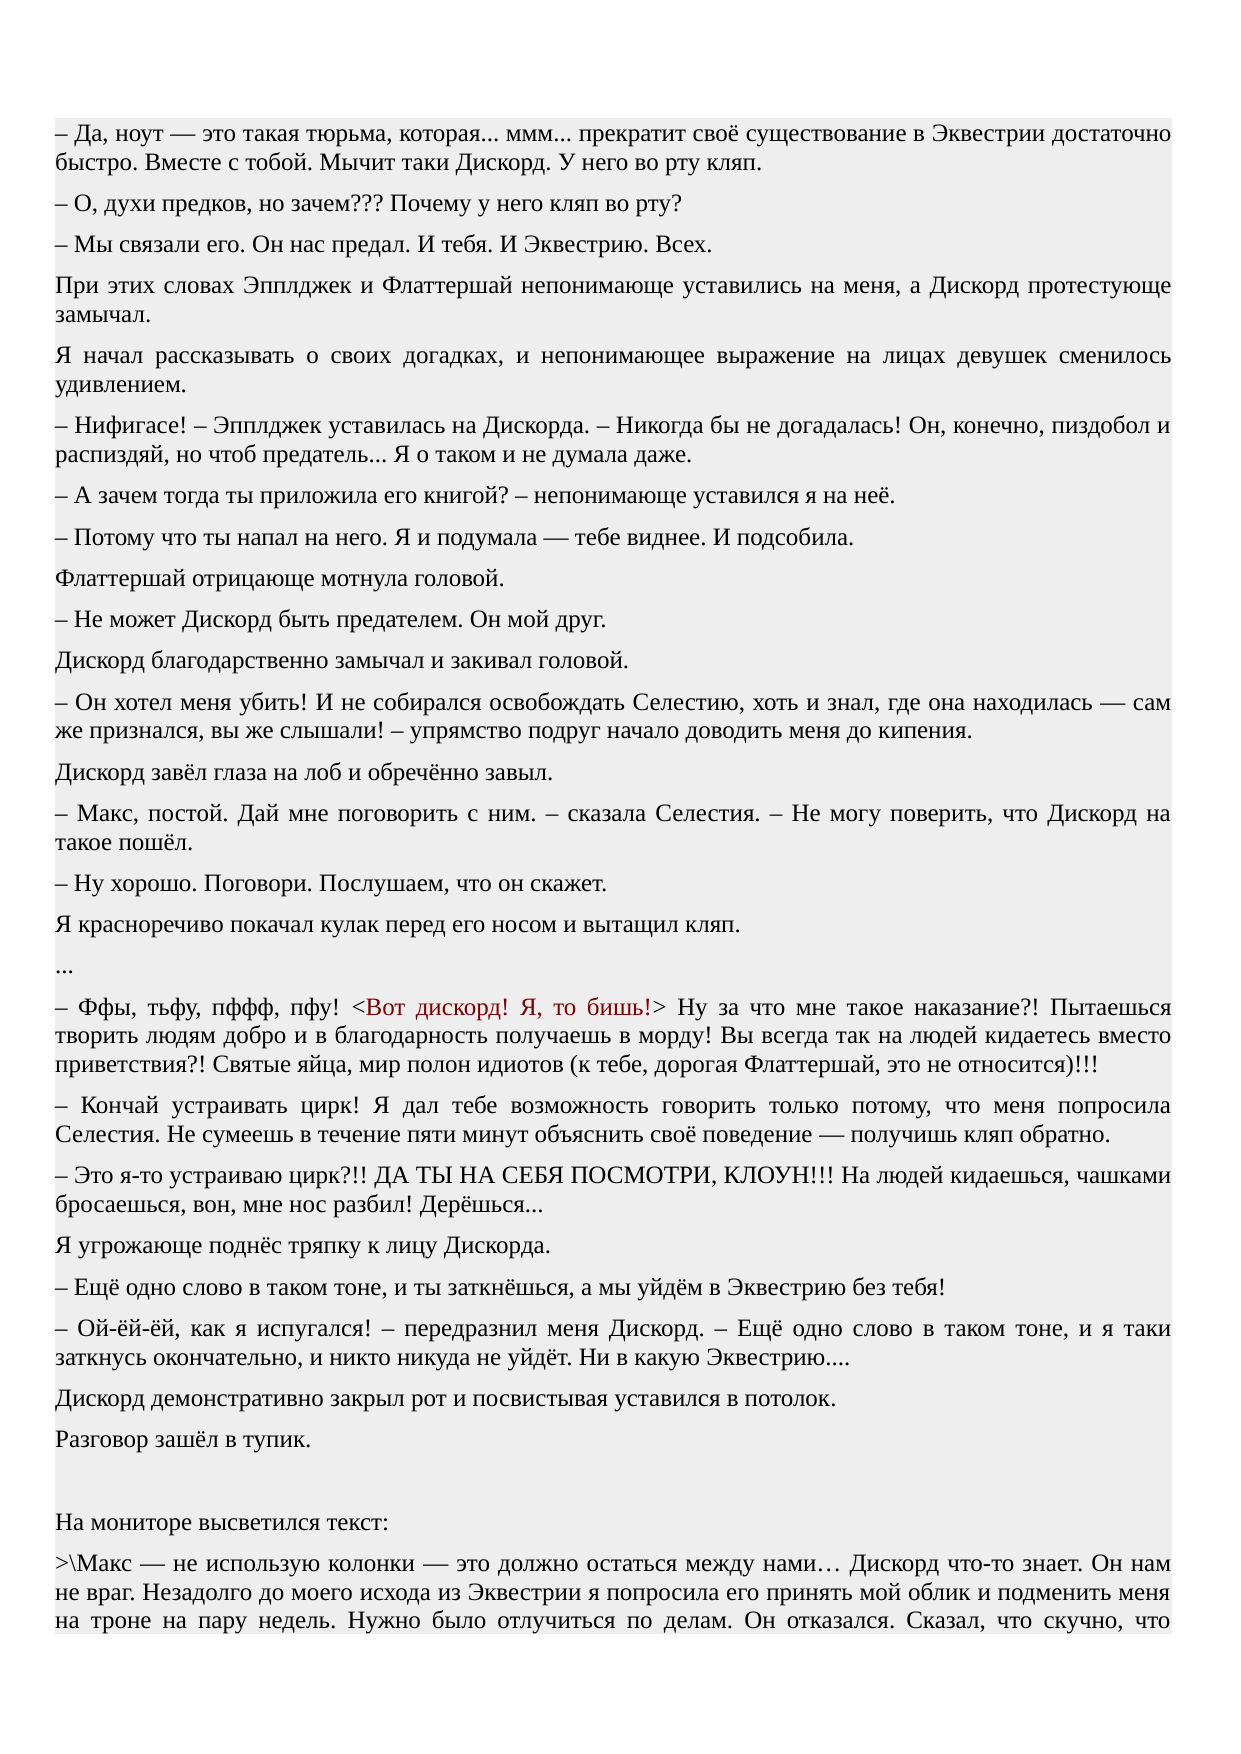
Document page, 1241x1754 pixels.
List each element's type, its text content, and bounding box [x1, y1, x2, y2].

text – Он хотел меня убить! И не собирался освобождать Селестию, хоть и знал, где она находилась — сам же признался, вы же слышали! – упрямство подруг начало доводить меня до кипения. [55, 687, 1172, 744]
text – Ещё одно слово в таком тоне, и ты заткнёшься, а мы уйдём в Эквестрию без тебя! [55, 1272, 1172, 1301]
text >\Макс — не использую колонки — это должно остаться между нами… Дискорд что-то знает. Он нам не враг. Незадолго до моего исхода из Эквестрии я попросила его принять мой облик и подменить меня на троне на пару недель. Нужно было отлучиться по делам. Он отказался. Сказал, что скучно, что [55, 1548, 1172, 1634]
text Разговор зашёл в тупик. [55, 1424, 1172, 1453]
text – Ффы, тьфу, пффф, пфу! <Вот дискорд! Я, то бишь!> Ну за что мне такое наказание?! Пытаешься творить людям добро и в благодарность получаешь в морду! Вы всегда так на людей кидаетесь вместо приветствия?! Святые яйца, мир полон идиотов (к тебе, дорогая Флаттершай, это не относится)!!! [55, 992, 1172, 1078]
text – А зачем тогда ты приложила его книгой? – непонимающе уставился я на неё. [55, 481, 1172, 509]
text – Мы связали его. Он нас предал. И тебя. И Эквестрию. Всех. [55, 229, 1172, 258]
text – О, духи предков, но зачем??? Почему у него кляп во рту? [55, 188, 1172, 217]
text При этих словах Эпплджек и Флаттершай непонимающе уставились на меня, а Дискорд протестующе замычал. [55, 271, 1172, 328]
text – Да, ноут — это такая тюрьма, которая... ммм... прекратит своё существование в Эквестрии достаточно быстро. Вместе с тобой. Мычит таки Дискорд. У него во рту кляп. [55, 118, 1172, 176]
text Флаттершай отрицающе мотнула головой. [55, 563, 1172, 592]
text – Нифигасе! – Эпплджек уставилась на Дискорда. – Никогда бы не догадалась! Он, конечно, пиздобол и распиздяй, но чтоб предатель... Я о таком и не думала даже. [55, 411, 1172, 468]
text – Макс, постой. Дай мне поговорить с ним. – сказала Селестия. – Не могу поверить, что Дискорд на такое пошёл. [55, 798, 1172, 856]
text – Ну хорошо. Поговори. Послушаем, что он скажет. [55, 868, 1172, 897]
text Дискорд завёл глаза на лоб и обречённо завыл. [55, 757, 1172, 786]
text Я красноречиво покачал кулак перед его носом и вытащил кляп. [55, 909, 1172, 938]
text ... [55, 951, 1172, 979]
text – Ой-ёй-ёй, как я испугался! – передразнил меня Дискорд. – Ещё одно слово в таком тоне, и я таки заткнусь окончательно, и никто никуда не уйдёт. Ни в какую Эквестрию.... [55, 1313, 1172, 1371]
text Дискорд демонстративно закрыл рот и посвистывая уставился в потолок. [55, 1383, 1172, 1412]
text – Не может Дискорд быть предателем. Он мой друг. [55, 604, 1172, 633]
text На мониторе высветился текст: [55, 1507, 1172, 1536]
text – Кончай устраивать цирк! Я дал тебе возможность говорить только потому, что меня попросила Селестия. Не сумеешь в течение пяти минут объяснить своё поведение — получишь кляп обратно. [55, 1091, 1172, 1148]
text Дискорд благодарственно замычал и закивал головой. [55, 646, 1172, 674]
text – Потому что ты напал на него. Я и подумала — тебе виднее. И подсобила. [55, 522, 1172, 551]
text Я угрожающе поднёс тряпку к лицу Дискорда. [55, 1231, 1172, 1259]
text Я начал рассказывать о своих догадках, и непонимающее выражение на лицах девушек сменилось удивлением. [55, 341, 1172, 398]
text – Это я-то устраиваю цирк?!! ДА ТЫ НА СЕБЯ ПОСМОТРИ, КЛОУН!!! На людей кидаешься, чашками бросаешься, вон, мне нос разбил! Дерёшься... [55, 1161, 1172, 1218]
